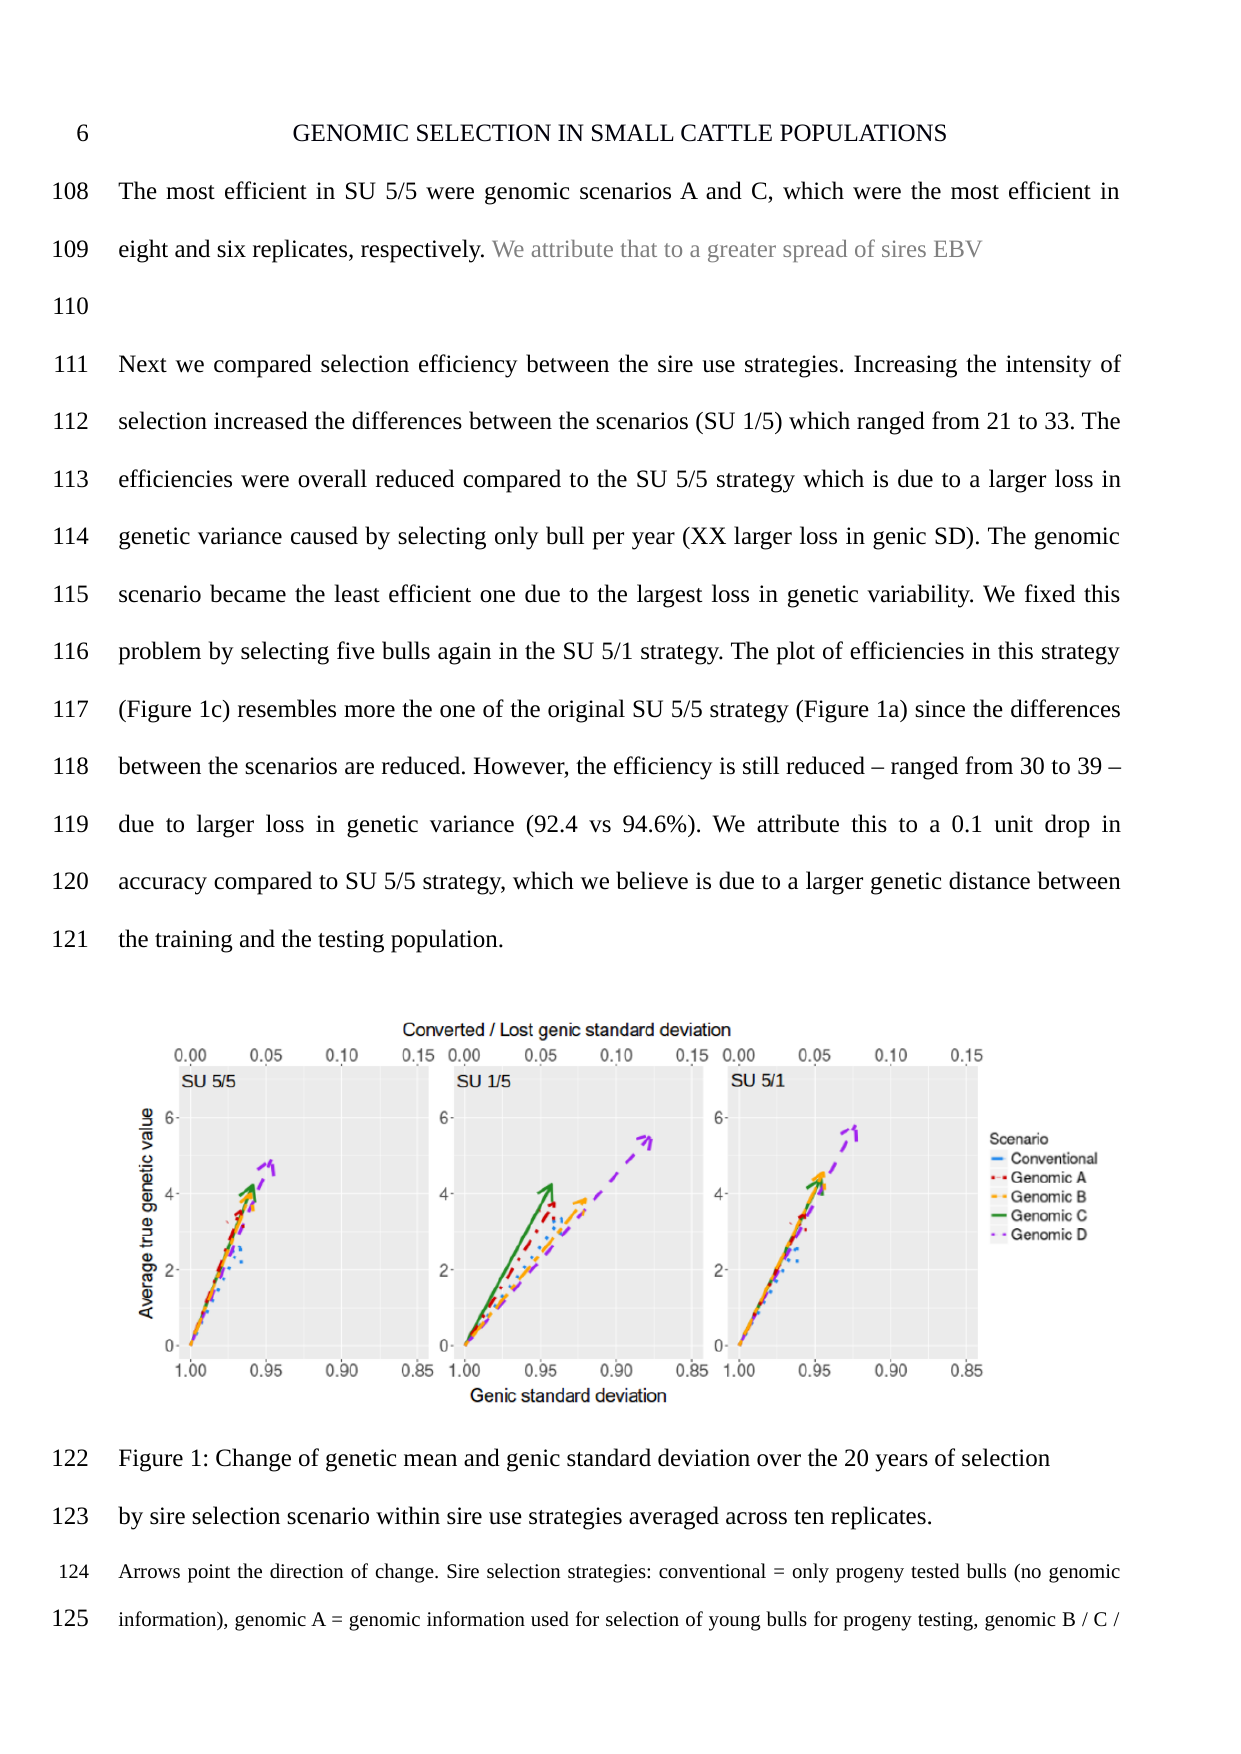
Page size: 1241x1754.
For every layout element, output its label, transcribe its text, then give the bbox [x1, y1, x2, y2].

subtitle Figure 1: Change of genetic mean and genic standard deviation over the 20 years of selection [118, 1415, 1122, 1472]
subtitle Arrows point the direction of change. Sire selection strategies: conventional = only progeny tested bulls (no genomic information), genomic A = genomic information used for selection of young bulls for progeny testing, genomic B / C / [118, 1558, 1122, 1631]
subtitle The most efficient in SU 5/5 were genomic scenarios A and C, which were the most efficient in eight and six replicates, respectively. We attribute that to a greater spread of sires EBV [118, 176, 1122, 263]
picture [118, 981, 1123, 1415]
subtitle by sire selection scenario within sire use strategies averaged across ten replicates. [118, 1501, 1122, 1530]
subtitle Next we compared selection efficiency between the sire use strategies. Increasing the intensity of selection increased the differences between the scenarios (SU 1/5) which ranged from 21 to 33. The efficiencies were overall reduced compared to the SU 5/5 strategy which is due to a larger loss in genetic variance caused by selecting only bull per year (XX larger loss in genic SD). The genomic scenario became the least efficient one due to the largest loss in genetic variability. We fixed this problem by selecting five bulls again in the SU 5/1 strategy. The plot of efficiencies in this strategy (Figure 1c) resembles more the one of the original SU 5/5 strategy (Figure 1a) since the differences between the scenarios are reduced. However, the efficiency is still reduced – ranged from 30 to 39 – due to larger loss in genetic variance (92.4 vs 94.6%). We attribute this to a 0.1 unit drop in accuracy compared to SU 5/5 strategy, which we believe is due to a larger genetic distance between the training and the testing population. [118, 349, 1122, 953]
